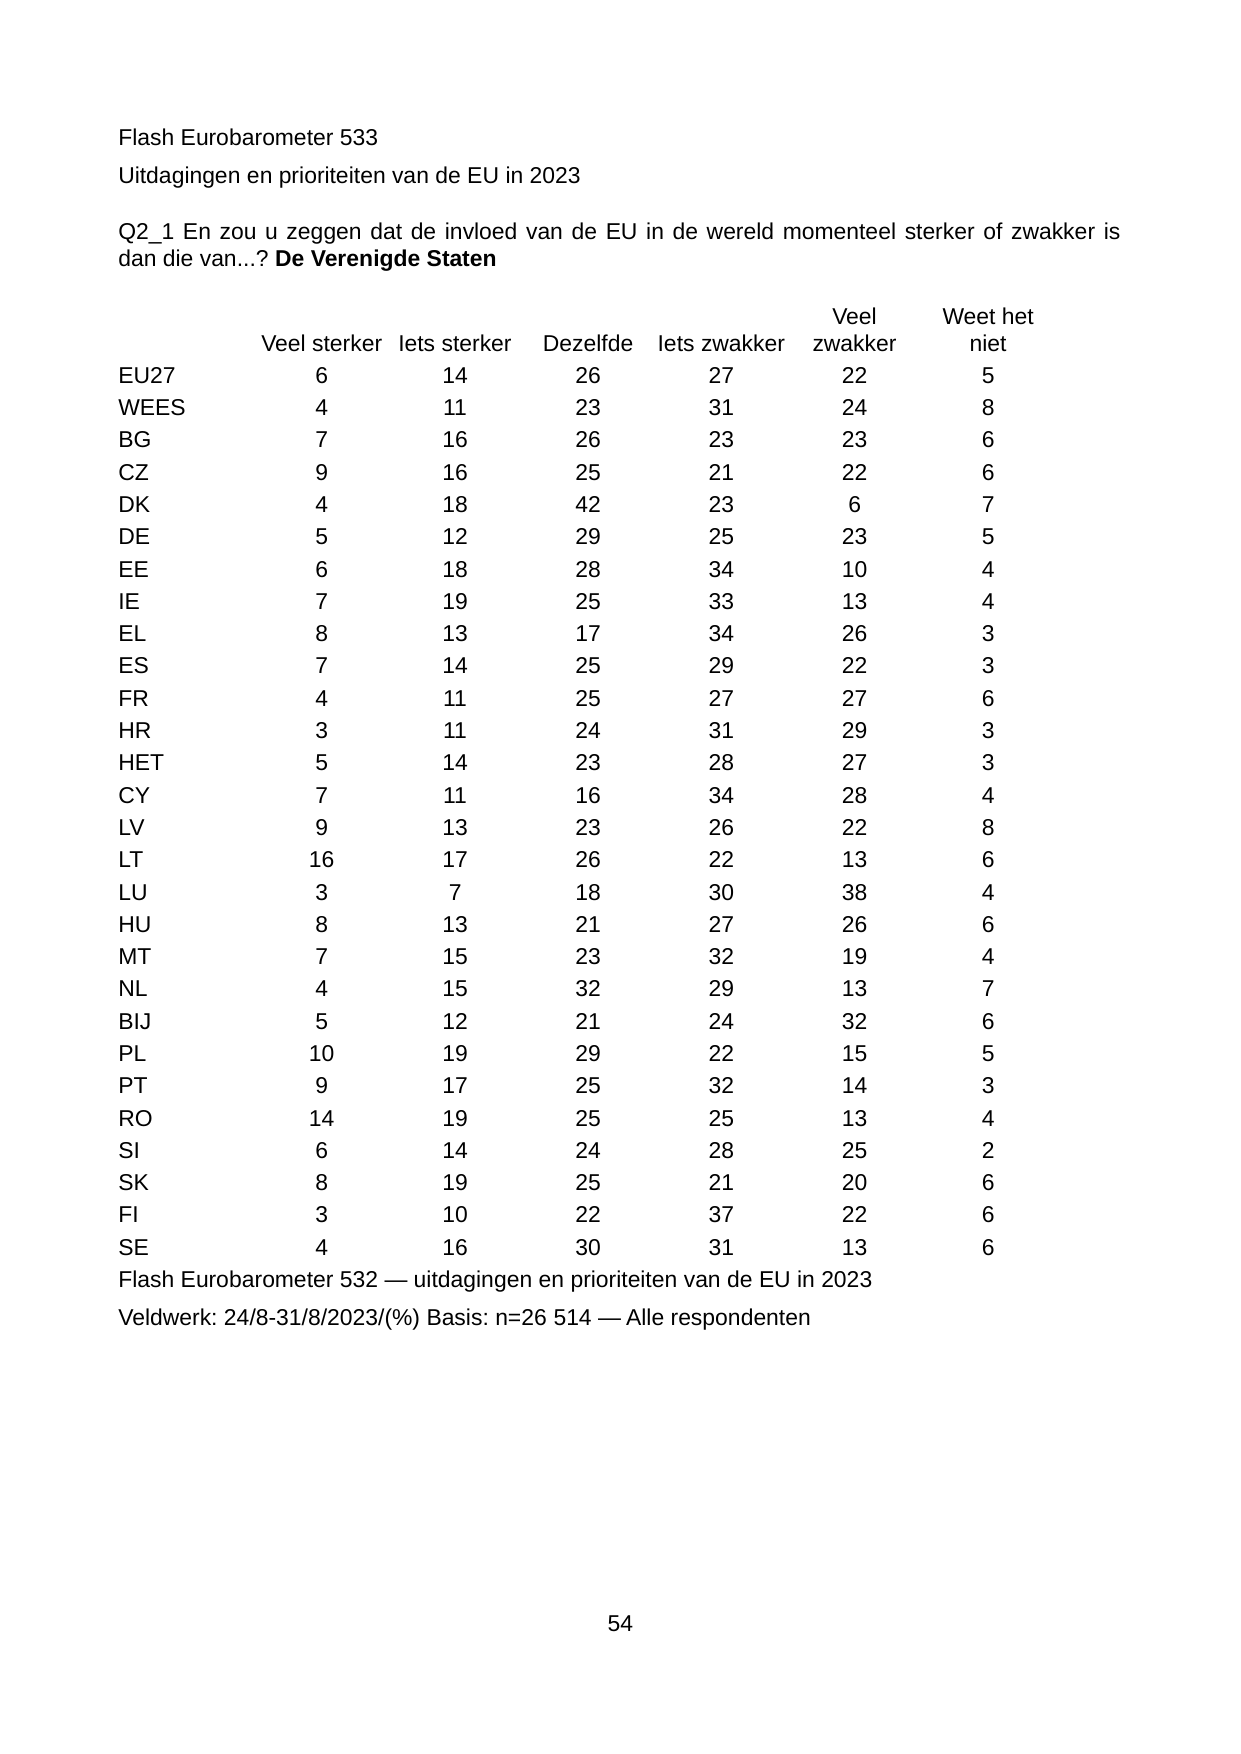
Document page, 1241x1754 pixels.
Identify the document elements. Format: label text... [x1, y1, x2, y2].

table_header Iets sterker [388, 297, 521, 356]
table_cell 3 [921, 711, 1055, 743]
table_cell 23 [654, 420, 788, 453]
table_cell 22 [654, 840, 788, 872]
table_cell 14 [788, 1066, 921, 1098]
table_cell 3 [921, 743, 1055, 776]
table_header [118, 297, 255, 356]
table_header Weet het niet [921, 297, 1055, 356]
table_cell 26 [521, 420, 654, 453]
table_cell 15 [388, 969, 521, 1002]
table_cell PL [118, 1034, 255, 1066]
table_cell 6 [255, 1131, 388, 1163]
table_cell FR [118, 679, 255, 711]
table_cell 32 [788, 1002, 921, 1034]
table_cell 6 [921, 1002, 1055, 1034]
table_cell 8 [255, 614, 388, 646]
table_cell SE [118, 1228, 255, 1260]
table_cell 25 [521, 679, 654, 711]
table_cell FI [118, 1195, 255, 1228]
table_cell 25 [521, 1066, 654, 1098]
table_cell CZ [118, 453, 255, 485]
table_cell 2 [921, 1131, 1055, 1163]
table_cell ES [118, 646, 255, 679]
table_cell 16 [388, 453, 521, 485]
table_cell 6 [921, 905, 1055, 937]
table_cell 18 [388, 550, 521, 582]
table_cell RO [118, 1099, 255, 1131]
table_cell 4 [255, 969, 388, 1002]
table_cell 7 [255, 646, 388, 679]
table_cell 27 [788, 743, 921, 776]
table_cell 9 [255, 453, 388, 485]
table_cell 31 [654, 711, 788, 743]
table_cell 8 [255, 905, 388, 937]
table_cell 19 [388, 582, 521, 614]
table_cell 17 [521, 614, 654, 646]
table_cell 23 [521, 388, 654, 420]
table_cell 21 [654, 453, 788, 485]
table_cell 28 [654, 743, 788, 776]
table_cell 21 [654, 1163, 788, 1195]
table_cell 23 [788, 420, 921, 453]
table_cell 27 [788, 679, 921, 711]
table_cell 22 [654, 1034, 788, 1066]
table_cell 13 [388, 905, 521, 937]
table_cell 29 [788, 711, 921, 743]
table_cell 33 [654, 582, 788, 614]
table_cell 7 [255, 937, 388, 969]
table_cell 14 [388, 1131, 521, 1163]
table_cell 7 [255, 420, 388, 453]
table_cell 12 [388, 517, 521, 549]
table_cell 16 [255, 840, 388, 872]
table_cell 6 [788, 485, 921, 517]
table_cell EU27 [118, 356, 255, 388]
table_cell 13 [788, 1228, 921, 1260]
table_cell 25 [521, 1099, 654, 1131]
table_cell 15 [788, 1034, 921, 1066]
table_cell 23 [521, 937, 654, 969]
table_cell 5 [255, 517, 388, 549]
table_cell EE [118, 550, 255, 582]
table_cell 4 [255, 1228, 388, 1260]
table_cell 25 [521, 646, 654, 679]
table_cell 31 [654, 1228, 788, 1260]
table_cell DE [118, 517, 255, 549]
table_cell 25 [654, 517, 788, 549]
table_cell 6 [921, 1228, 1055, 1260]
table_cell 42 [521, 485, 654, 517]
table_cell 14 [255, 1099, 388, 1131]
table_cell 4 [255, 485, 388, 517]
table_cell 32 [521, 969, 654, 1002]
table_cell 3 [921, 614, 1055, 646]
table_cell 27 [654, 905, 788, 937]
table_cell DK [118, 485, 255, 517]
table_cell 13 [788, 969, 921, 1002]
table_cell 16 [388, 1228, 521, 1260]
table_cell 6 [921, 1163, 1055, 1195]
table_cell 32 [654, 937, 788, 969]
table_cell 4 [255, 679, 388, 711]
table_cell 13 [388, 808, 521, 840]
table_cell 11 [388, 776, 521, 808]
table_cell 13 [788, 582, 921, 614]
table_cell 6 [921, 840, 1055, 872]
table_header Dezelfde [521, 297, 654, 356]
table_cell 10 [388, 1195, 521, 1228]
table_cell 18 [388, 485, 521, 517]
table_cell 7 [921, 969, 1055, 1002]
table_cell SI [118, 1131, 255, 1163]
table_cell 17 [388, 1066, 521, 1098]
table_cell 25 [521, 453, 654, 485]
table_cell 25 [654, 1099, 788, 1131]
text Flash Eurobarometer 532 — uitdagingen en prioriteiten van de EU in 2023 [118, 1266, 1122, 1292]
table_cell 4 [921, 582, 1055, 614]
table_cell 10 [788, 550, 921, 582]
table_cell 22 [788, 1195, 921, 1228]
table_cell 6 [921, 420, 1055, 453]
table_cell MT [118, 937, 255, 969]
table_cell HU [118, 905, 255, 937]
table_cell 31 [654, 388, 788, 420]
table_cell 26 [521, 840, 654, 872]
table_cell WEES [118, 388, 255, 420]
table_cell 6 [921, 453, 1055, 485]
table_cell 21 [521, 1002, 654, 1034]
table_cell 24 [788, 388, 921, 420]
table_cell 14 [388, 743, 521, 776]
table_cell 5 [921, 356, 1055, 388]
table_cell 11 [388, 679, 521, 711]
table_cell 8 [921, 388, 1055, 420]
table_cell 21 [521, 905, 654, 937]
table_cell 8 [255, 1163, 388, 1195]
table_cell 3 [255, 873, 388, 905]
table_cell 13 [388, 614, 521, 646]
table_cell 4 [255, 388, 388, 420]
table_cell 7 [388, 873, 521, 905]
table_cell 7 [255, 582, 388, 614]
table_cell 14 [388, 646, 521, 679]
table_cell 11 [388, 388, 521, 420]
table_header Veel sterker [255, 297, 388, 356]
table_cell EL [118, 614, 255, 646]
table_cell SK [118, 1163, 255, 1195]
table_cell 20 [788, 1163, 921, 1195]
table_cell 34 [654, 776, 788, 808]
table_cell 22 [788, 453, 921, 485]
table_cell 13 [788, 840, 921, 872]
table_cell 23 [521, 808, 654, 840]
table_cell 5 [921, 517, 1055, 549]
table_cell 4 [921, 873, 1055, 905]
table_cell 19 [788, 937, 921, 969]
text Veldwerk: 24/8-31/8/2023/(%) Basis: n=26 514 — Alle respondenten [118, 1304, 1122, 1331]
table_cell BIJ [118, 1002, 255, 1034]
table_cell 6 [921, 1195, 1055, 1228]
table_cell 16 [388, 420, 521, 453]
table_cell 26 [788, 905, 921, 937]
table_cell 25 [788, 1131, 921, 1163]
table_cell CY [118, 776, 255, 808]
table_cell 6 [255, 356, 388, 388]
table_cell 6 [921, 679, 1055, 711]
table_cell 11 [388, 711, 521, 743]
table_cell 22 [788, 808, 921, 840]
table_cell BG [118, 420, 255, 453]
table_cell 23 [654, 485, 788, 517]
table_cell 29 [654, 646, 788, 679]
table_cell 14 [388, 356, 521, 388]
table_cell 4 [921, 776, 1055, 808]
table_cell 32 [654, 1066, 788, 1098]
table_cell 29 [654, 969, 788, 1002]
table_cell 29 [521, 1034, 654, 1066]
table_cell 27 [654, 356, 788, 388]
table_cell 34 [654, 614, 788, 646]
table_cell HR [118, 711, 255, 743]
table_cell 26 [521, 356, 654, 388]
text Q2_1 En zou u zeggen dat de invloed van de EU in de wereld momenteel sterker of zwakker is dan die van...? De Verenigde Staten [118, 218, 1122, 271]
table_cell 25 [521, 1163, 654, 1195]
table_cell 4 [921, 937, 1055, 969]
table_cell 28 [654, 1131, 788, 1163]
table_cell 7 [921, 485, 1055, 517]
table_cell 3 [255, 711, 388, 743]
table_cell 25 [521, 582, 654, 614]
table_cell 23 [788, 517, 921, 549]
table_cell 8 [921, 808, 1055, 840]
table_cell 10 [255, 1034, 388, 1066]
table_cell 22 [788, 356, 921, 388]
table_cell 34 [654, 550, 788, 582]
table_cell 38 [788, 873, 921, 905]
table_cell 17 [388, 840, 521, 872]
table_cell 28 [521, 550, 654, 582]
table_cell 18 [521, 873, 654, 905]
table_cell 37 [654, 1195, 788, 1228]
table_cell LT [118, 840, 255, 872]
table_cell 22 [788, 646, 921, 679]
table_cell 19 [388, 1099, 521, 1131]
table_cell HET [118, 743, 255, 776]
table_cell LU [118, 873, 255, 905]
table_cell 7 [255, 776, 388, 808]
table_cell 19 [388, 1163, 521, 1195]
table_header Veel zwakker [788, 297, 921, 356]
table_cell 5 [255, 1002, 388, 1034]
table_cell 4 [921, 550, 1055, 582]
table_cell 23 [521, 743, 654, 776]
table_cell 3 [921, 646, 1055, 679]
table_cell LV [118, 808, 255, 840]
table_cell 3 [255, 1195, 388, 1228]
table_cell 9 [255, 1066, 388, 1098]
table_cell 13 [788, 1099, 921, 1131]
table_cell 15 [388, 937, 521, 969]
table_cell 29 [521, 517, 654, 549]
table_cell 5 [921, 1034, 1055, 1066]
table_cell 16 [521, 776, 654, 808]
table_cell 28 [788, 776, 921, 808]
table_header Iets zwakker [654, 297, 788, 356]
table_cell 27 [654, 679, 788, 711]
table_cell 26 [654, 808, 788, 840]
table_cell 5 [255, 743, 388, 776]
table_cell 22 [521, 1195, 654, 1228]
table_cell 30 [521, 1228, 654, 1260]
table_cell 12 [388, 1002, 521, 1034]
table_cell PT [118, 1066, 255, 1098]
table_cell 26 [788, 614, 921, 646]
table_cell 24 [654, 1002, 788, 1034]
table_cell 19 [388, 1034, 521, 1066]
table_cell 3 [921, 1066, 1055, 1098]
table_cell 24 [521, 711, 654, 743]
table_cell 9 [255, 808, 388, 840]
table_cell 24 [521, 1131, 654, 1163]
table_cell 6 [255, 550, 388, 582]
table_cell IE [118, 582, 255, 614]
table_cell 30 [654, 873, 788, 905]
table_cell 4 [921, 1099, 1055, 1131]
table_cell NL [118, 969, 255, 1002]
